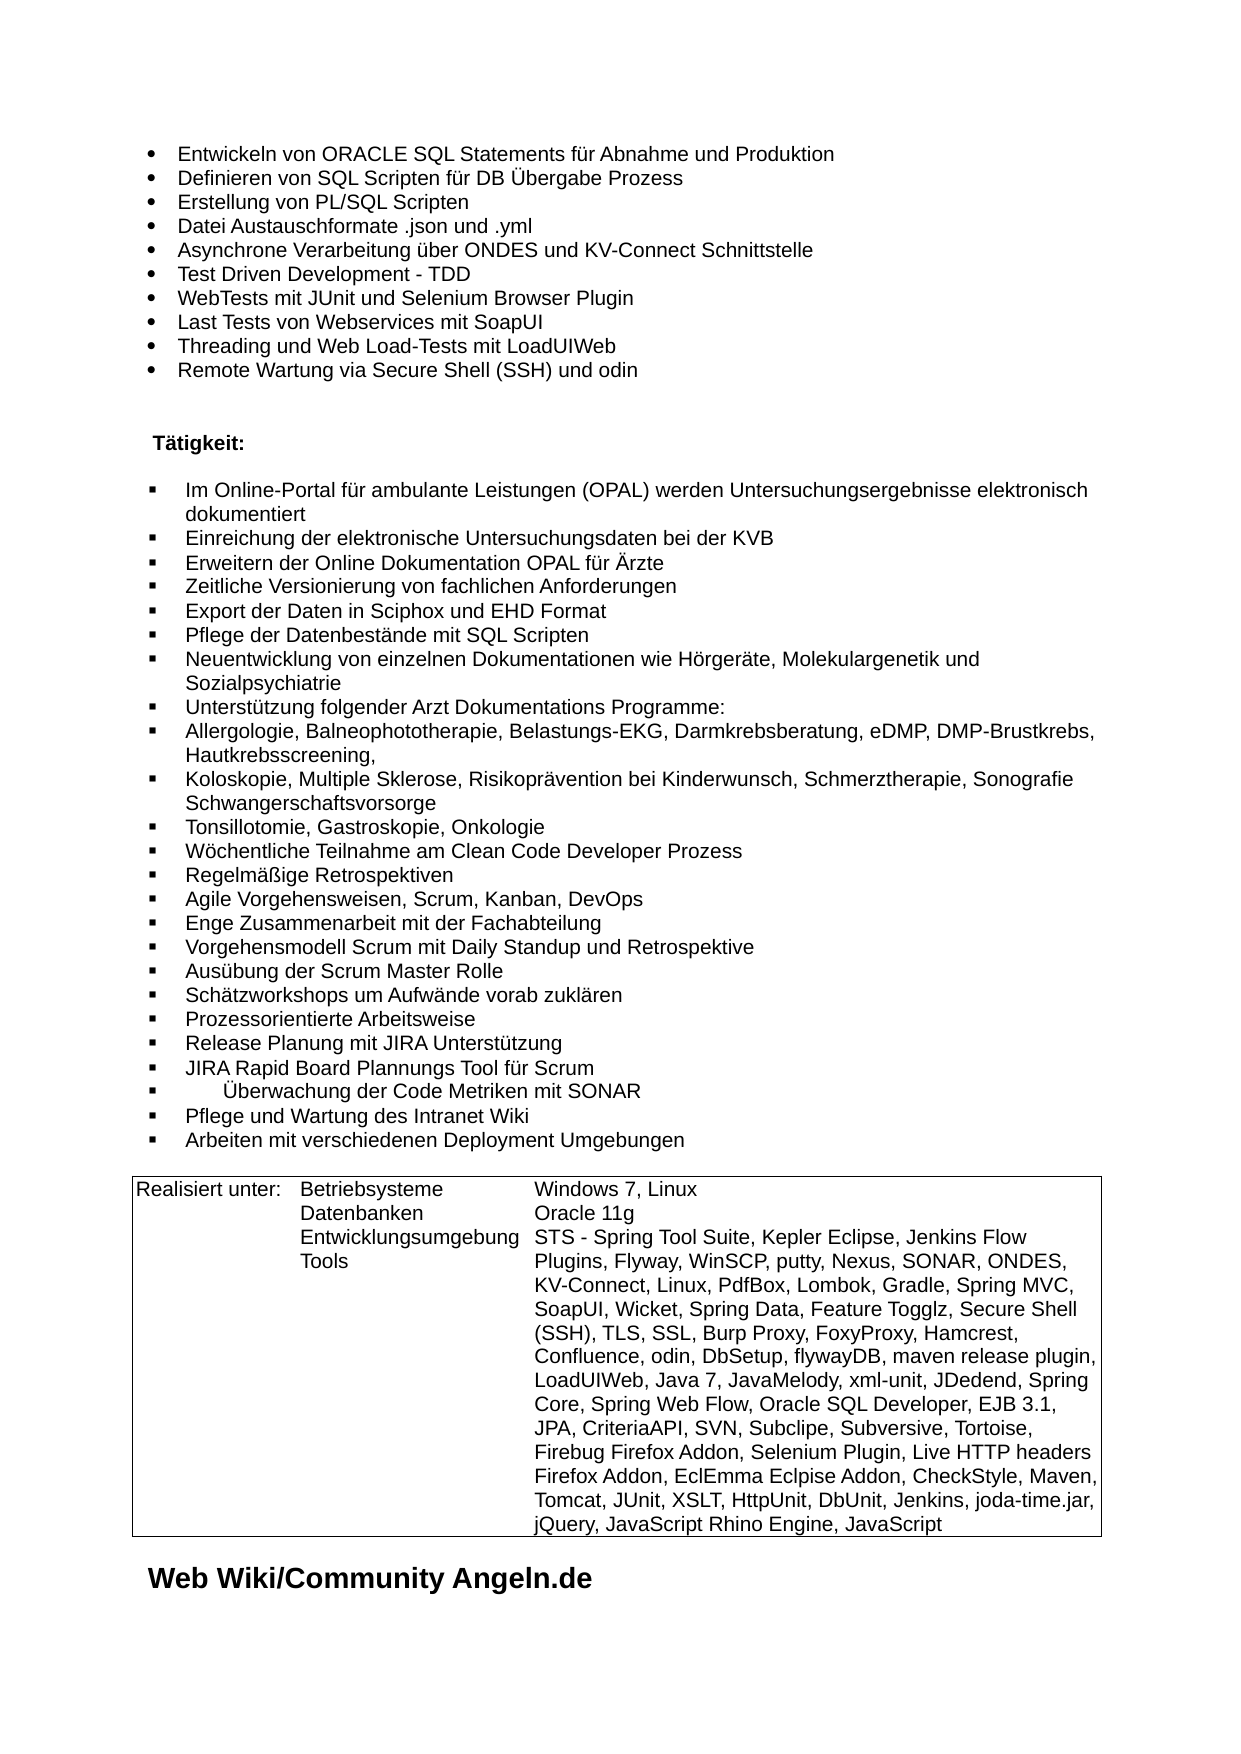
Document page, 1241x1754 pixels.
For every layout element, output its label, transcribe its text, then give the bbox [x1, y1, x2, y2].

list JIRA Rapid Board Plannungs Tool für Scrum [148, 1055, 1110, 1079]
list Wöchentliche Teilnahme am Clean Code Developer Prozess [148, 839, 1110, 863]
table_header Windows 7, Linux Oracle 11g [531, 1177, 1101, 1224]
list Koloskopie, Multiple Sklerose, Risikoprävention bei Kinderwunsch, Schmerztherapie, Sonografie Schwangerschaftsvorsorge [148, 767, 1110, 815]
list Schätzworkshops um Aufwände vorab zuklären [148, 983, 1110, 1007]
list Definieren von SQL Scripten für DB Übergabe Prozess [148, 166, 1110, 190]
table_header Betriebsysteme Datenbanken [297, 1177, 531, 1224]
list Tonsillotomie, Gastroskopie, Onkologie [148, 815, 1110, 839]
table_header Realisiert unter: [133, 1177, 297, 1224]
list Unterstützung folgender Arzt Dokumentations Programme: [148, 694, 1110, 719]
text Tätigkeit: [152, 430, 1110, 454]
text Web Wiki/Community Angeln.de [148, 1561, 1110, 1594]
table_cell [133, 1225, 297, 1536]
list Regelmäßige Retrospektiven [148, 863, 1110, 887]
list Asynchrone Verarbeitung über ONDES und KV-Connect Schnittstelle [148, 238, 1110, 262]
list Remote Wartung via Secure Shell (SSH) und odin [148, 358, 1110, 382]
table_cell Entwicklungsumgebung Tools [297, 1225, 531, 1536]
list Einreichung der elektronische Untersuchungsdaten bei der KVB [148, 526, 1110, 550]
list Zeitliche Versionierung von fachlichen Anforderungen [148, 574, 1110, 598]
list Erstellung von PL/SQL Scripten [148, 190, 1110, 214]
list Test Driven Development - TDD [148, 262, 1110, 286]
list Allergologie, Balneophototherapie, Belastungs-EKG, Darmkrebsberatung, eDMP, DMP-Brustkrebs, Hautkrebsscreening, [148, 719, 1110, 767]
list Enge Zusammenarbeit mit der Fachabteilung [148, 911, 1110, 935]
list Prozessorientierte Arbeitsweise [148, 1007, 1110, 1031]
list Vorgehensmodell Scrum mit Daily Standup und Retrospektive [148, 935, 1110, 959]
list Export der Daten in Sciphox und EHD Format [148, 598, 1110, 622]
list Pflege der Datenbestände mit SQL Scripten [148, 622, 1110, 647]
list Im Online-Portal für ambulante Leistungen (OPAL) werden Untersuchungsergebnisse elektronisch dokumentiert [148, 478, 1110, 526]
list Threading und Web Load-Tests mit LoadUIWeb [148, 334, 1110, 358]
list Release Planung mit JIRA Unterstützung [148, 1031, 1110, 1055]
list WebTests mit JUnit und Selenium Browser Plugin [148, 286, 1110, 310]
list Arbeiten mit verschiedenen Deployment Umgebungen [148, 1127, 1110, 1152]
list Neuentwicklung von einzelnen Dokumentationen wie Hörgeräte, Molekulargenetik und Sozialpsychiatrie [148, 647, 1110, 694]
list Agile Vorgehensweisen, Scrum, Kanban, DevOps [148, 887, 1110, 911]
table_cell STS - Spring Tool Suite, Kepler Eclipse, Jenkins Flow Plugins, Flyway, WinSCP, putty, Nexus, SONAR, ONDES, KV-Connect, Linux, PdfBox, Lombok, Gradle, Spring MVC, SoapUI, Wicket, Spring Data, Feature Togglz, Secure Shell (SSH), TLS, SSL, Burp Proxy, FoxyProxy, Hamcrest, Confluence, odin, DbSetup, flywayDB, maven release plugin, LoadUIWeb, Java 7, JavaMelody, xml-unit, JDedend, Spring Core, Spring Web Flow, Oracle SQL Developer, EJB 3.1, JPA, CriteriaAPI, SVN, Subclipe, Subversive, Tortoise, Firebug Firefox Addon, Selenium Plugin, Live HTTP headers Firefox Addon, EclEmma Eclpise Addon, CheckStyle, Maven, Tomcat, JUnit, XSLT, HttpUnit, DbUnit, Jenkins, joda-time.jar, jQuery, JavaScript Rhino Engine, JavaScript [531, 1225, 1101, 1536]
list Datei Austauschformate .json und .yml [148, 214, 1110, 238]
list Überwachung der Code Metriken mit SONAR [148, 1079, 1110, 1103]
list Entwickeln von ORACLE SQL Statements für Abnahme und Produktion [148, 142, 1110, 166]
list Pflege und Wartung des Intranet Wiki [148, 1103, 1110, 1127]
list Last Tests von Webservices mit SoapUI [148, 310, 1110, 334]
list Ausübung der Scrum Master Rolle [148, 959, 1110, 983]
list Erweitern der Online Dokumentation OPAL für Ärzte [148, 550, 1110, 574]
